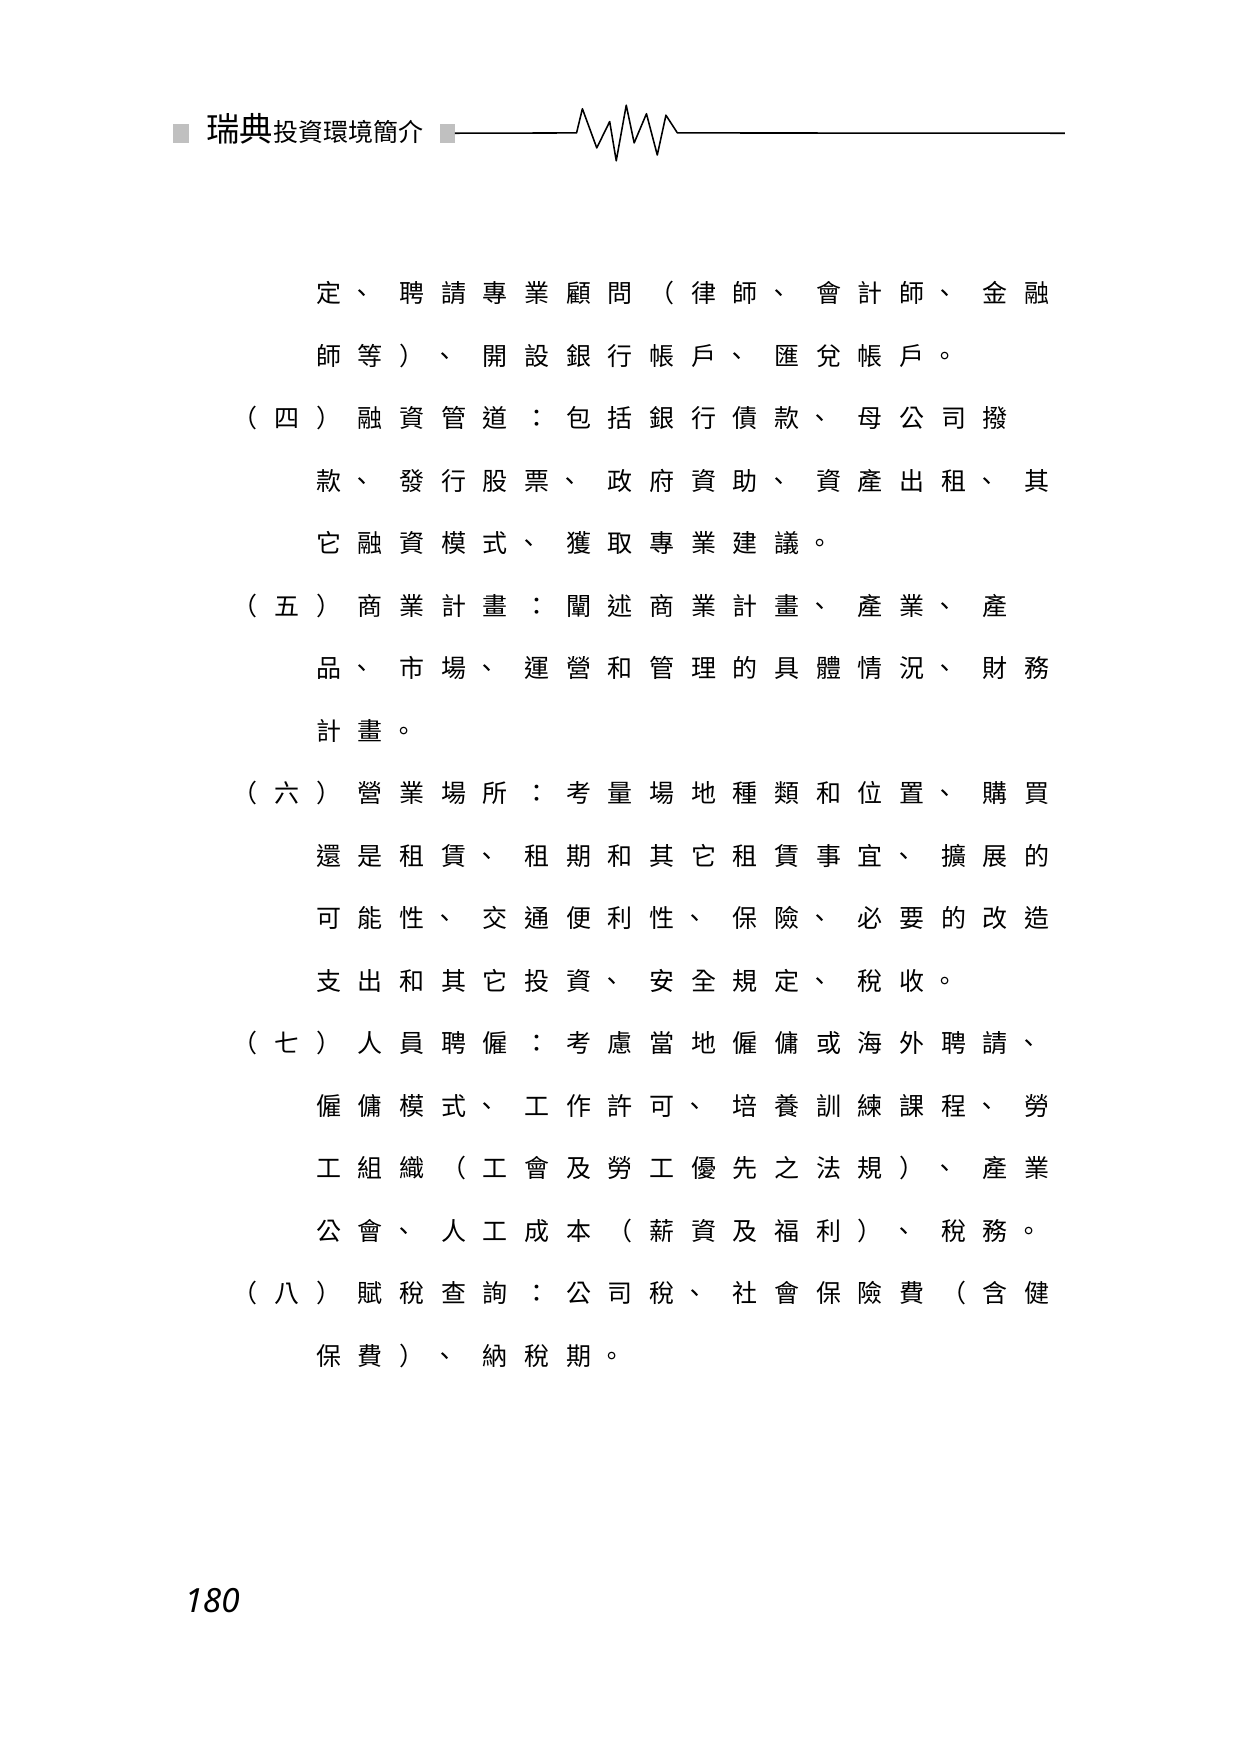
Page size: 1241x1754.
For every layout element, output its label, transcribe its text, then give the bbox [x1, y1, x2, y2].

text （五）商業計畫：闡述商業計畫、產業、產品、市場、運營和管理的具體情況、財務計畫。 [207, 563, 1058, 750]
text （七）人員聘僱：考慮當地僱傭或海外聘請、僱傭模式、工作許可、培養訓練課程、勞工組織（工會及勞工優先之法規）、產業公會、人工成本（薪資及福利）、稅務。 [207, 1000, 1058, 1250]
text （四）融資管道：包括銀行債款、母公司撥款、發行股票、政府資助、資產出租、其它融資模式、獲取專業建議。 [207, 375, 1058, 563]
text （八）賦稅查詢：公司稅、社會保險費（含健保費）、納稅期。 [207, 1250, 1058, 1375]
text （六）營業場所：考量場地種類和位置、購買還是租賃、租期和其它租賃事宜、擴展的可能性、交通便利性、保險、必要的改造支出和其它投資、安全規定、稅收。 [207, 750, 1058, 1000]
text 定、聘請專業顧問（律師、會計師、金融師等）、開設銀行帳戶、匯兌帳戶。 [207, 250, 1058, 375]
